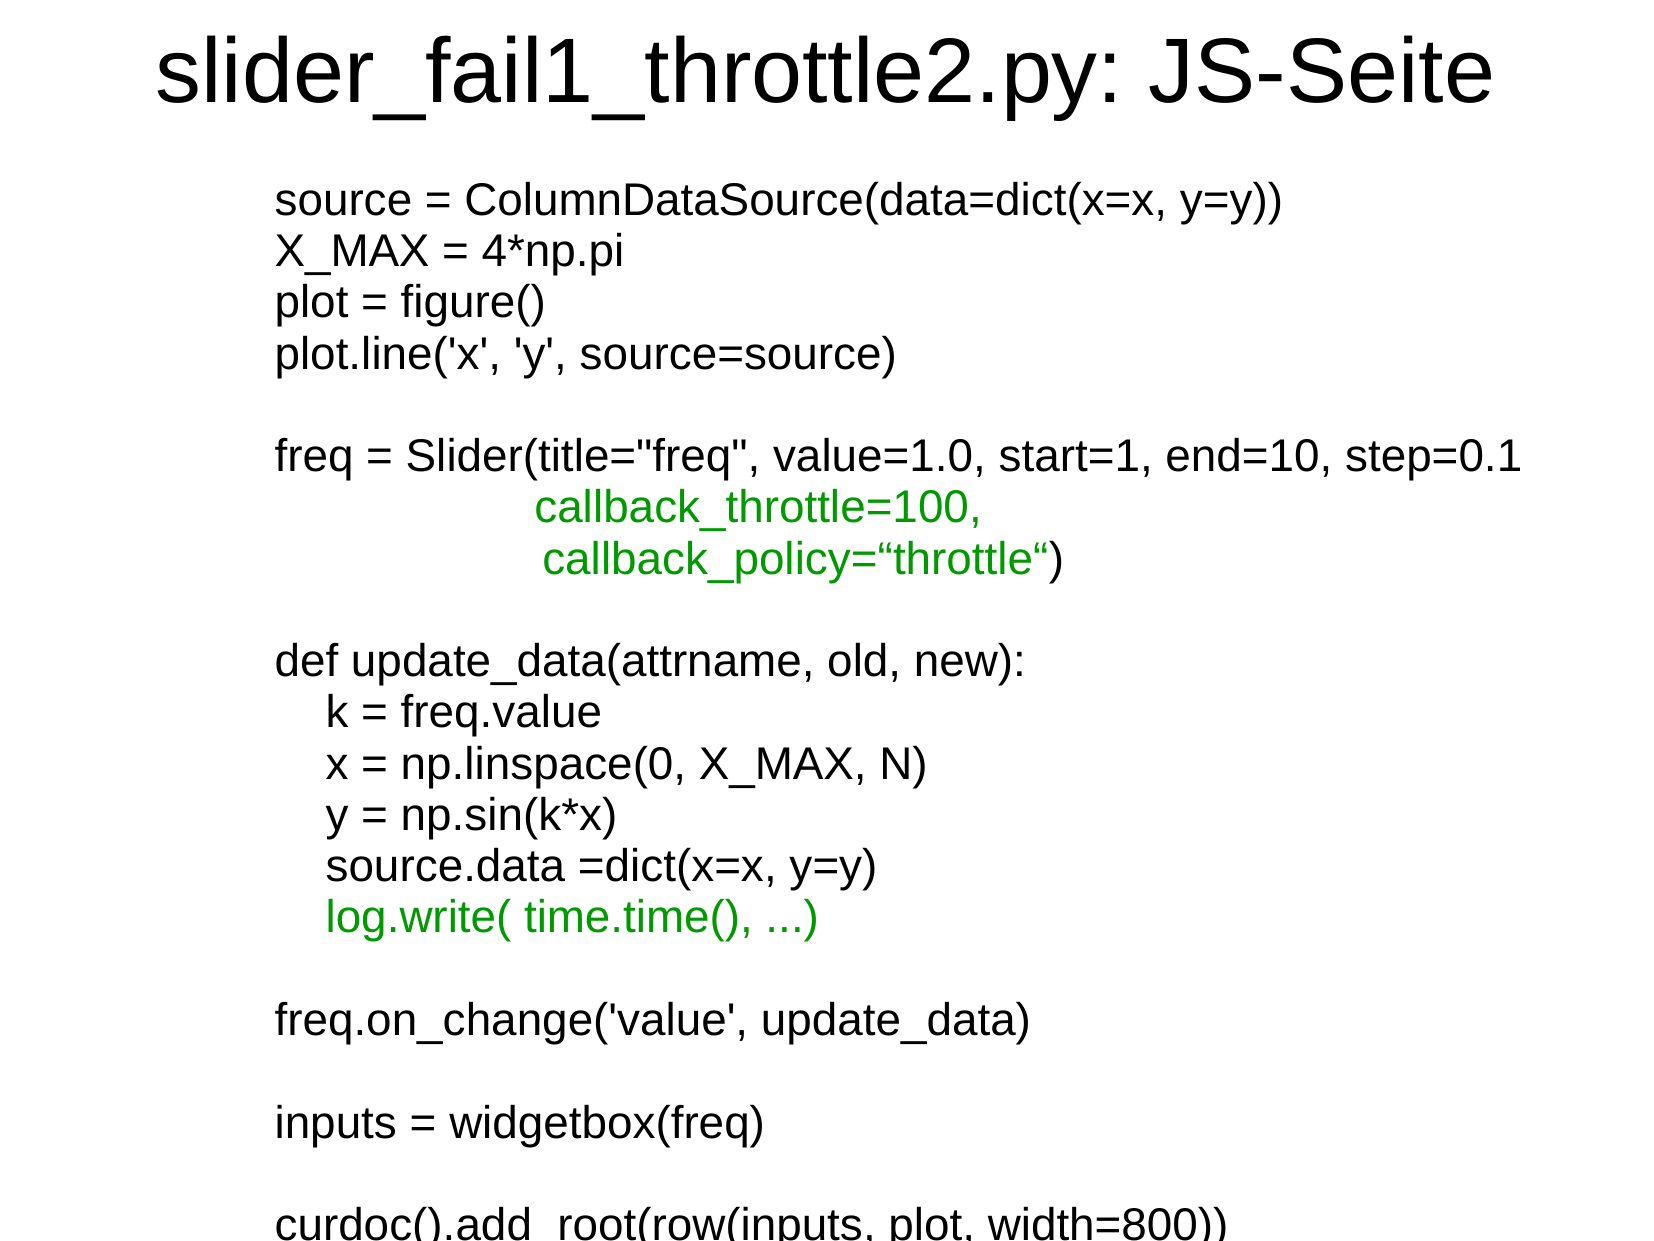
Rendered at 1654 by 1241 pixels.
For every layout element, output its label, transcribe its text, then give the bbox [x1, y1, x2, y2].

text_box source = ColumnDataSource(data=dict(x=x, y=y)) X_MAX = 4*np.pi plot = figure() plot.line('x', 'y', source=source) freq = Slider(title="freq", value=1.0, start=1, end=10, step=0.1 callback_throttle=100, callback_policy=“throttle“) def update_data(attrname, old, new): k = freq.value x = np.linspace(0, X_MAX, N) y = np.sin(k*x) source.data =dict(x=x, y=y) log.write( time.time(), ...) freq.on_change('value', update_data) inputs = widgetbox(freq) curdoc().add_root(row(inputs, plot, width=800)) [259, 166, 1607, 1241]
title slider_fail1_throttle2.py: JS-Seite [82, 0, 1571, 174]
